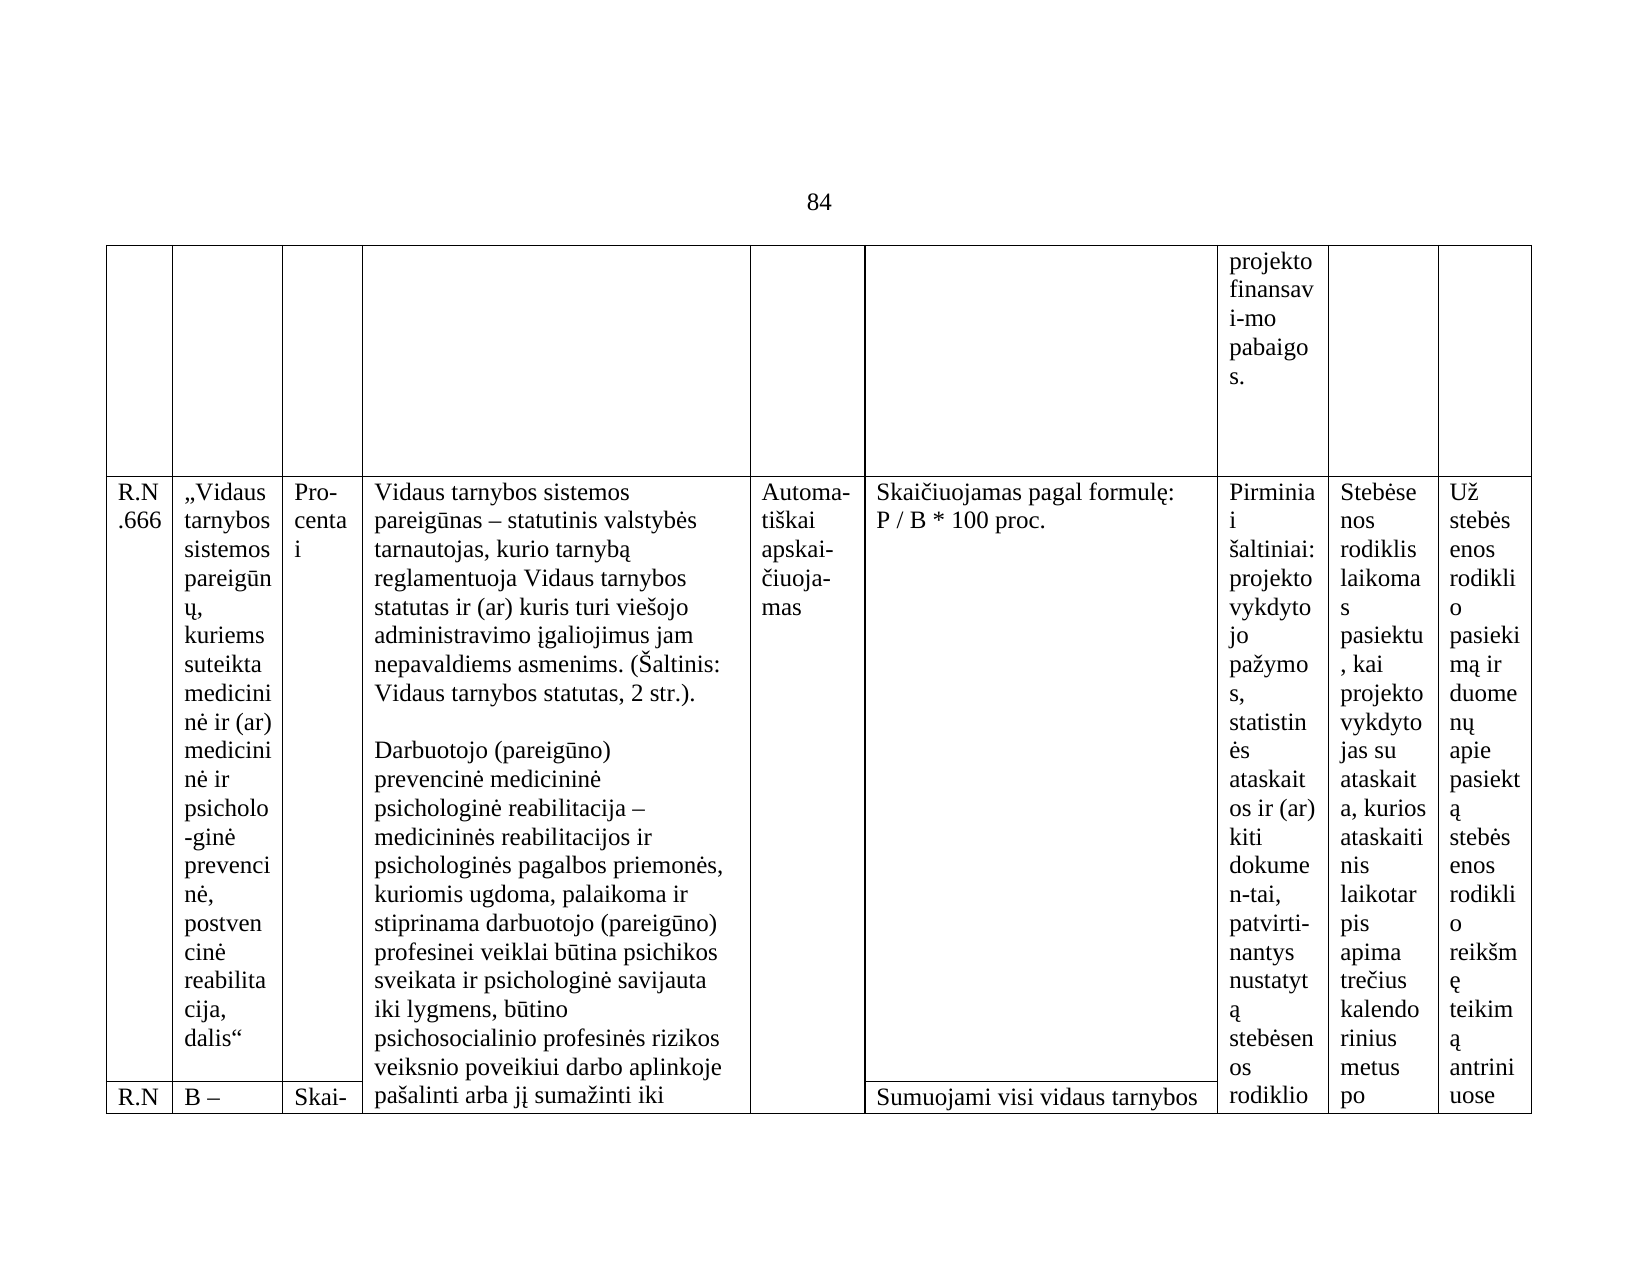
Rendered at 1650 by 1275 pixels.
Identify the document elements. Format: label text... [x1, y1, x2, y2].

table_cell Skai- [283, 1082, 362, 1113]
table_cell Už stebėsenos rodiklio pasiekimą ir duomenų apie pasiektą stebėsenos rodiklio reikšmę teikimą antriniuose [1439, 477, 1531, 1113]
table_cell [363, 246, 750, 476]
table_cell Stebėsenos rodiklis laikomas pasiektu, kai projekto vykdytojas su ataskaita, kurios ataskaitinis laikotarpis apima trečius kalendorinius metus po [1329, 477, 1438, 1113]
table_cell B – [173, 1082, 282, 1113]
table_cell [1329, 246, 1438, 476]
table_cell [283, 246, 362, 476]
table_cell „Vidaus tarnybos sistemos pareigūnų, kuriems suteikta medicininė ir (ar) medicininė ir psicholo-ginė prevencinė, postvencinė reabilitacija, dalis“ [173, 477, 282, 1081]
table_cell [107, 246, 172, 476]
table_cell R.N [107, 1082, 172, 1113]
table_cell [866, 246, 1217, 476]
table_cell Skaičiuojamas pagal formulę: P / B * 100 proc. [866, 477, 1217, 1081]
table_cell Sumuojami visi vidaus tarnybos [866, 1082, 1217, 1113]
table_cell projekto finansavi-mo pabaigos. [1218, 246, 1328, 476]
table_cell Pro-centai [283, 477, 362, 1081]
table_cell [173, 246, 282, 476]
table_cell [1439, 246, 1531, 476]
table_cell Automa-tiškai apskai-čiuoja-mas [751, 477, 864, 1113]
table_cell Vidaus tarnybos sistemos pareigūnas – statutinis valstybės tarnautojas, kurio tarnybą reglamentuoja Vidaus tarnybos statutas ir (ar) kuris turi viešojo administravimo įgaliojimus jam nepavaldiems asmenims. (Šaltinis: Vidaus tarnybos statutas, 2 str.). Darbuotojo (pareigūno) prevencinė medicininė psichologinė reabilitacija – medicininės reabilitacijos ir psichologinės pagalbos priemonės, kuriomis ugdoma, palaikoma ir stiprinama darbuotojo (pareigūno) profesinei veiklai būtina psichikos sveikata ir psichologinė savijauta iki lygmens, būtino psichosocialinio profesinės rizikos veiksnio poveikiui darbo aplinkoje pašalinti arba jį sumažinti iki [363, 477, 750, 1113]
table_cell [751, 246, 864, 476]
table_cell Pirminiai šaltiniai: projekto vykdytojo pažymos, statistinės ataskaitos ir (ar) kiti dokumen-tai, patvirti-nantys nustatytą stebėsenos rodiklio [1218, 477, 1328, 1113]
table_cell R.N.666 [107, 477, 172, 1081]
